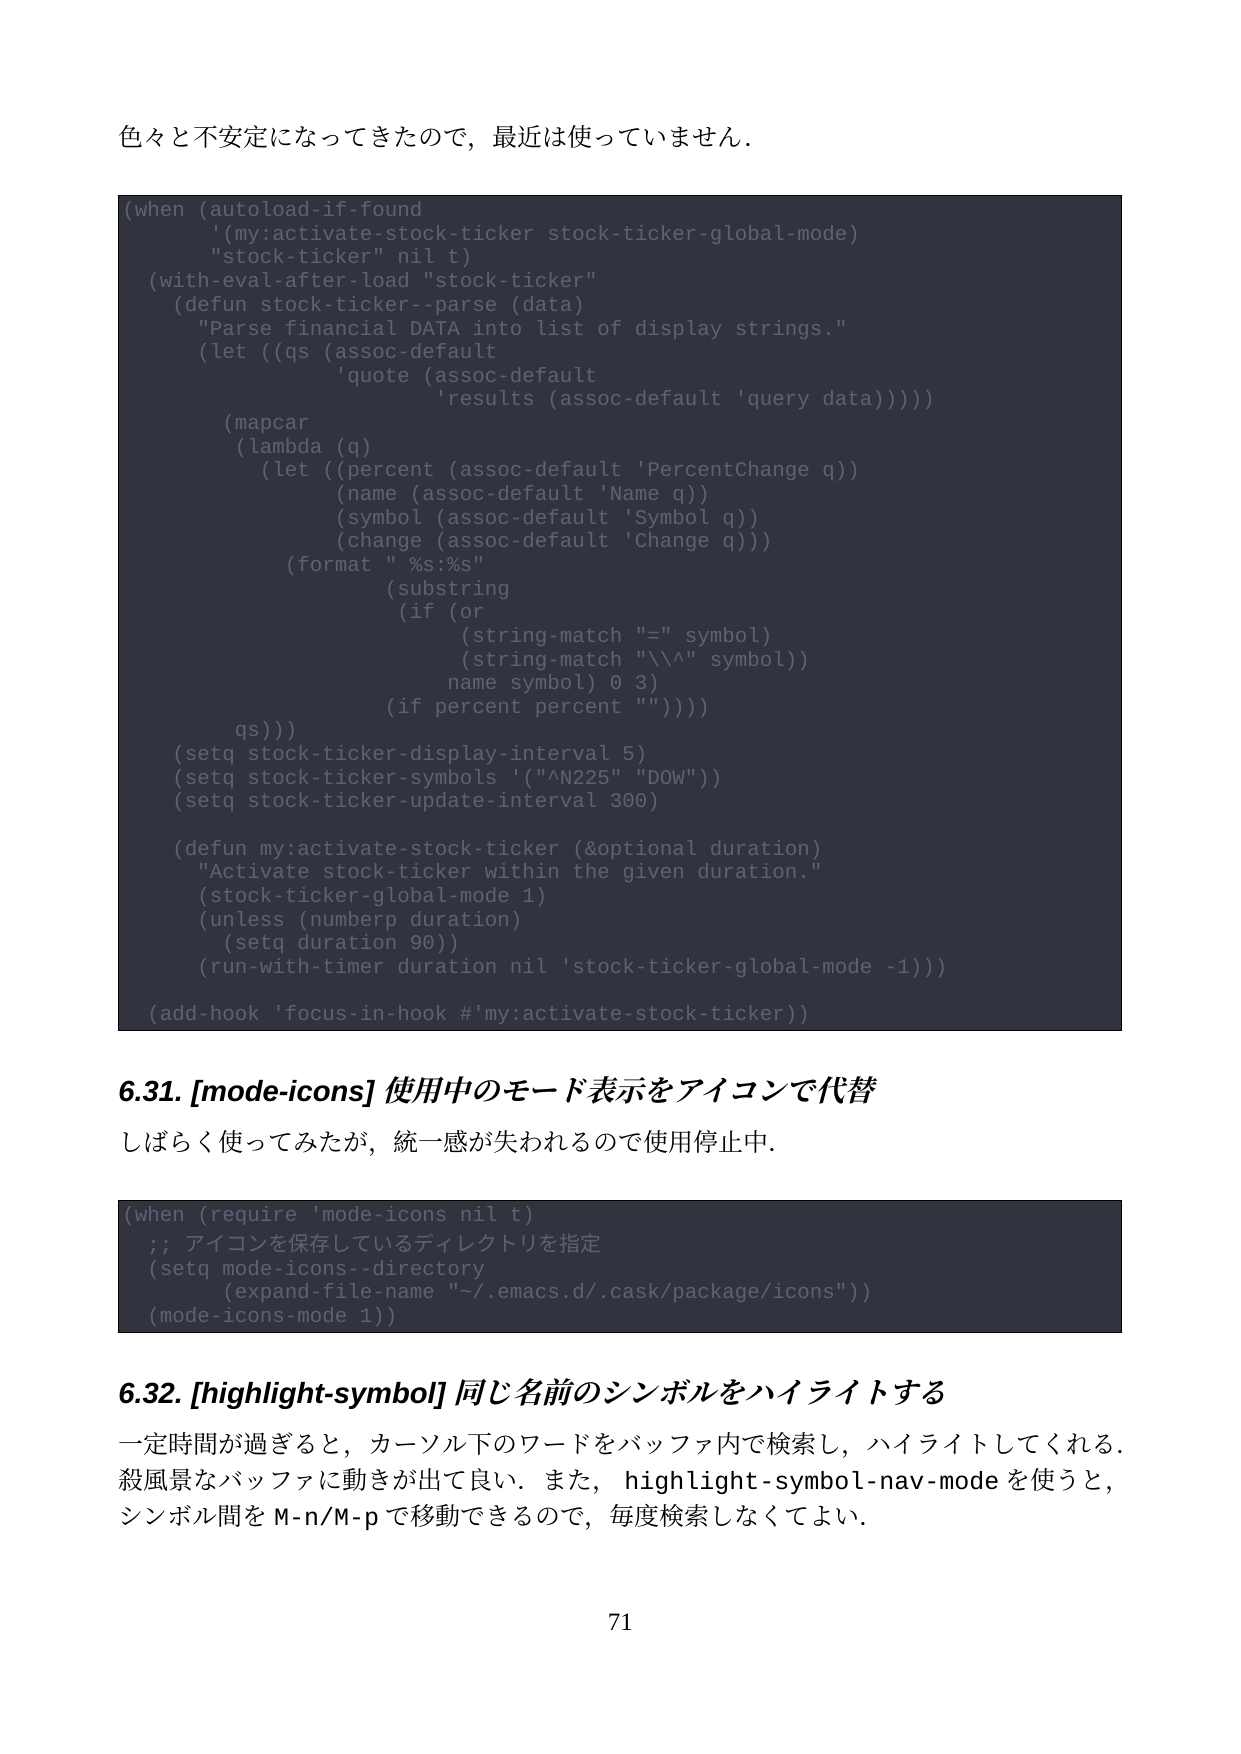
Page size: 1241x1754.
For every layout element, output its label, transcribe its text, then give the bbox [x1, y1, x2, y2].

text (setq mode-icons--directory [119, 1254, 1121, 1277]
text (expand-file-name "~/.emacs.d/.cask/package/icons")) [119, 1277, 1121, 1301]
text '(my:activate-stock-ticker stock-ticker-global-mode) [119, 219, 1121, 243]
text "Activate stock-ticker within the given duration." [119, 857, 1121, 881]
text (setq duration 90)) [119, 928, 1121, 952]
text (defun stock-ticker--parse (data) [119, 290, 1121, 313]
text (run-with-timer duration nil 'stock-ticker-global-mode -1))) [119, 952, 1121, 976]
text 一定時間が過ぎると，カーソル下のワードをバッファ内で検索し，ハイライトしてくれる．殺風景なバッファに動きが出て良い．また， highlight-symbol-nav-mode を使うと，シンボル間を M-n/M-p で移動できるので，毎度検索しなくてよい． [118, 1424, 1122, 1562]
text (string-match "=" symbol) [119, 621, 1121, 644]
text "stock-ticker" nil t) [119, 243, 1121, 266]
text (unless (numberp duration) [119, 905, 1121, 928]
text (substring [119, 574, 1121, 597]
text (stock-ticker-global-mode 1) [119, 881, 1121, 905]
text (if (or [119, 597, 1121, 621]
subtitle [highlight-symbol] 同じ名前のシンボルをハイライトする [118, 1370, 1122, 1412]
text (mode-icons-mode 1)) [119, 1301, 1121, 1332]
text (with-eval-after-load "stock-ticker" [119, 266, 1121, 290]
text (lambda (q) [119, 432, 1121, 455]
text (when (require 'mode-icons nil t) [119, 1201, 1121, 1223]
text (setq stock-ticker-display-interval 5) [119, 739, 1121, 763]
text qs))) [119, 716, 1121, 739]
text name symbol) 0 3) [119, 668, 1121, 692]
text (defun my:activate-stock-ticker (&optional duration) [119, 834, 1121, 857]
text (string-match "\\^" symbol)) [119, 644, 1121, 668]
text 'results (assoc-default 'query data))))) [119, 384, 1121, 408]
text しばらく使ってみたが，統一感が失われるので使用停止中． [118, 1123, 1122, 1187]
subtitle [mode-icons] 使用中のモード表示をアイコンで代替 [118, 1068, 1122, 1110]
text (change (assoc-default 'Change q))) [119, 526, 1121, 550]
text (let ((percent (assoc-default 'PercentChange q)) [119, 455, 1121, 479]
text "Parse financial DATA into list of display strings." [119, 313, 1121, 337]
text 'quote (assoc-default [119, 361, 1121, 384]
text 色々と不安定になってきたので，最近は使っていません． [118, 118, 1122, 183]
text (format " %s:%s" [119, 550, 1121, 574]
text (let ((qs (assoc-default [119, 337, 1121, 361]
text (name (assoc-default 'Name q)) [119, 479, 1121, 503]
text (setq stock-ticker-symbols '("^N225" "DOW")) [119, 763, 1121, 786]
text (if percent percent "")))) [119, 692, 1121, 716]
text (when (autoload-if-found [119, 196, 1121, 219]
text (mapcar [119, 408, 1121, 432]
text ;; アイコンを保存しているディレクトリを指定 [119, 1223, 1121, 1254]
text (add-hook 'focus-in-hook #'my:activate-stock-ticker)) [119, 999, 1121, 1030]
text (symbol (assoc-default 'Symbol q)) [119, 503, 1121, 526]
text (setq stock-ticker-update-interval 300) [119, 786, 1121, 810]
